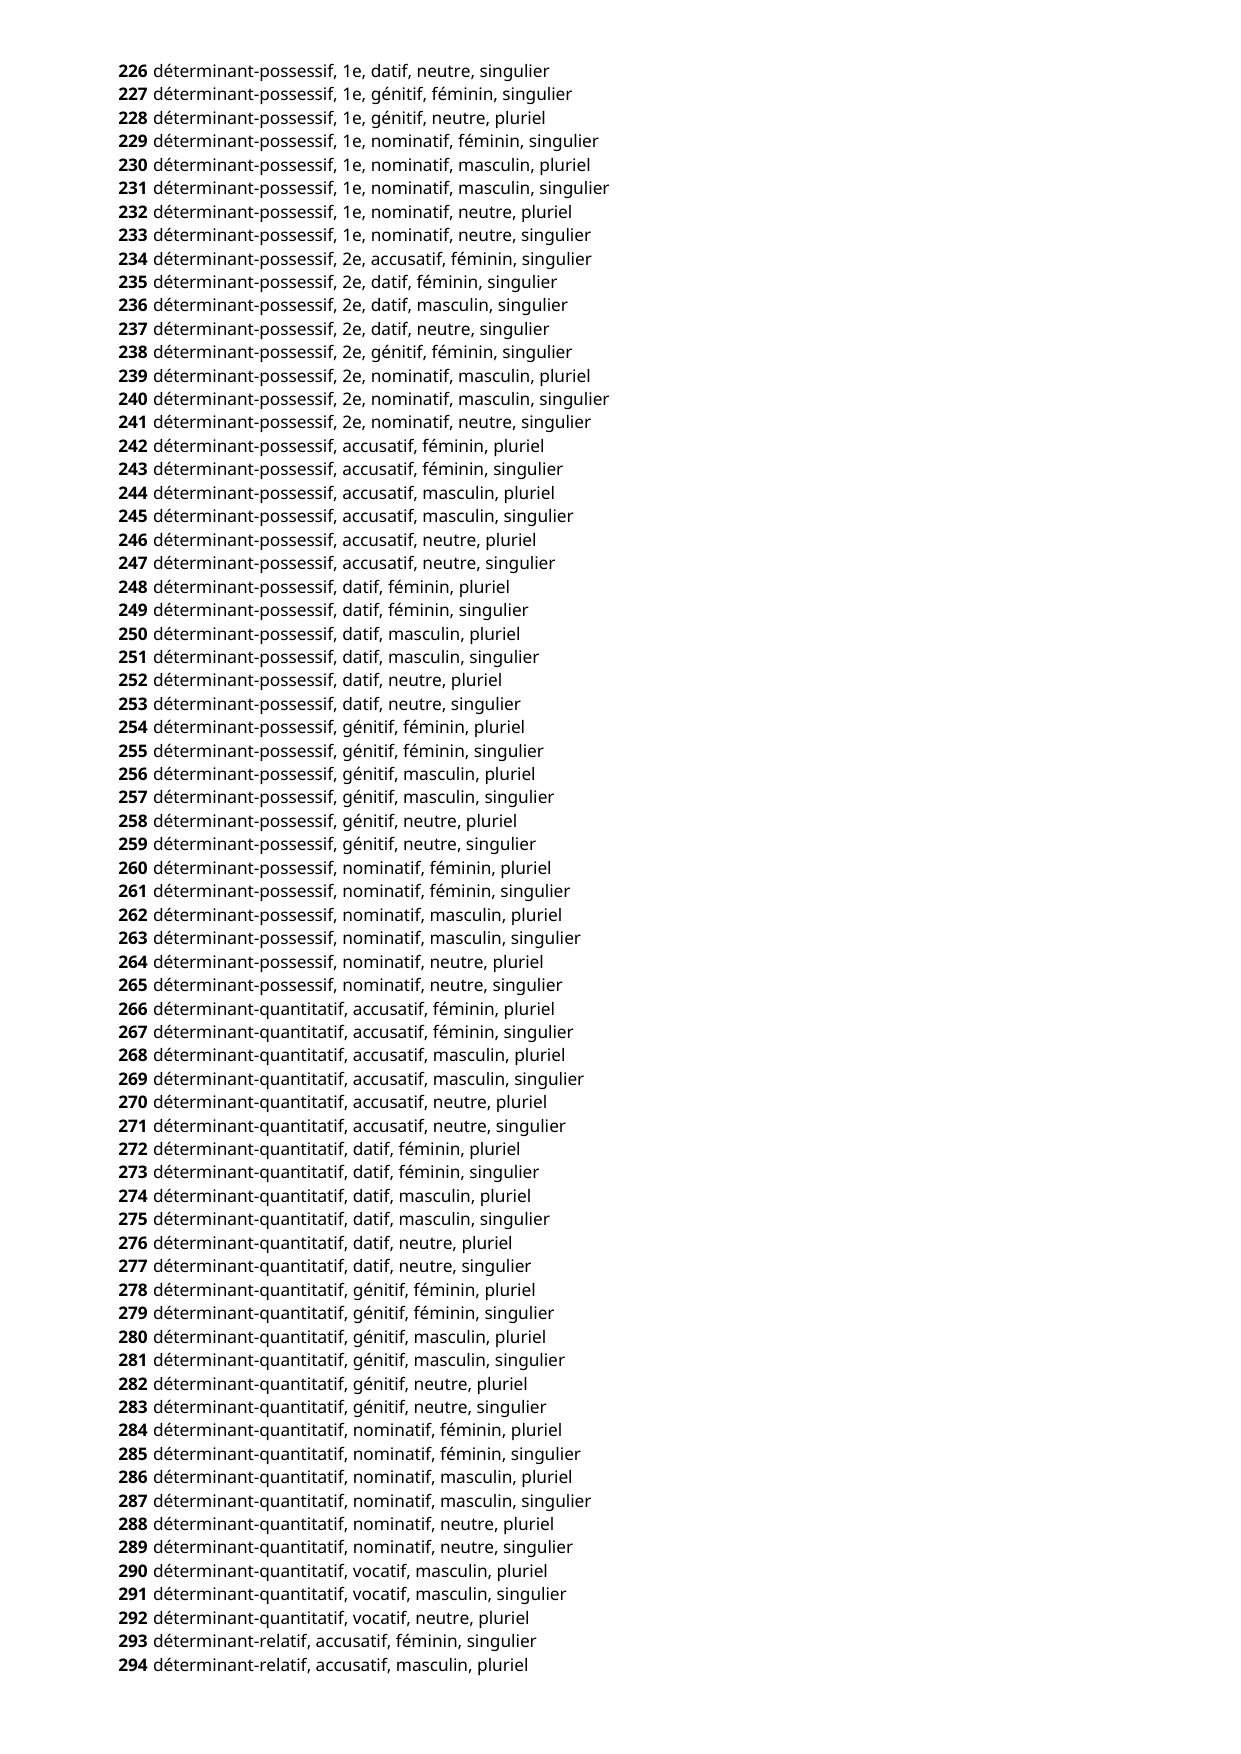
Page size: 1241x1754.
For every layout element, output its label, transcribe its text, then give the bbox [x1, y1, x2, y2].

table_cell déterminant-quantitatif, nominatif, masculin, pluriel [153, 1465, 1240, 1489]
table_cell déterminant-quantitatif, datif, masculin, singulier [153, 1208, 1240, 1231]
table_cell 226 [118, 59, 153, 82]
table_cell 278 [118, 1278, 153, 1301]
table_cell déterminant-quantitatif, nominatif, féminin, pluriel [153, 1419, 1240, 1442]
table_cell 271 [118, 1114, 153, 1137]
table_cell 277 [118, 1254, 153, 1278]
table_cell 254 [118, 715, 153, 739]
table_cell 287 [118, 1489, 153, 1512]
table_cell déterminant-possessif, 2e, génitif, féminin, singulier [153, 340, 1240, 364]
table_cell 265 [118, 973, 153, 997]
table_cell 231 [118, 176, 153, 200]
table_cell 240 [118, 387, 153, 411]
table_cell déterminant-quantitatif, vocatif, neutre, pluriel [153, 1606, 1240, 1629]
table_cell déterminant-quantitatif, nominatif, masculin, singulier [153, 1489, 1240, 1512]
table_cell déterminant-quantitatif, datif, masculin, pluriel [153, 1184, 1240, 1207]
table_cell 274 [118, 1184, 153, 1207]
table_cell déterminant-possessif, datif, neutre, pluriel [153, 669, 1240, 692]
table_cell déterminant-possessif, accusatif, féminin, singulier [153, 458, 1240, 481]
table_cell déterminant-quantitatif, génitif, féminin, singulier [153, 1301, 1240, 1325]
table_cell 262 [118, 903, 153, 926]
table_cell déterminant-possessif, génitif, féminin, pluriel [153, 715, 1240, 739]
table_cell déterminant-possessif, nominatif, masculin, singulier [153, 926, 1240, 950]
table_cell 243 [118, 458, 153, 481]
table_cell 233 [118, 223, 153, 247]
table_cell déterminant-possessif, accusatif, neutre, singulier [153, 551, 1240, 575]
table_cell 275 [118, 1208, 153, 1231]
table_cell déterminant-possessif, 1e, nominatif, neutre, pluriel [153, 200, 1240, 223]
table_cell déterminant-quantitatif, datif, féminin, pluriel [153, 1137, 1240, 1161]
table_cell 284 [118, 1419, 153, 1442]
table_cell 250 [118, 622, 153, 645]
table_cell 230 [118, 153, 153, 176]
table_cell déterminant-possessif, 2e, nominatif, neutre, singulier [153, 411, 1240, 434]
table_cell déterminant-quantitatif, accusatif, féminin, pluriel [153, 997, 1240, 1020]
table_cell 289 [118, 1536, 153, 1559]
table_cell déterminant-possessif, génitif, masculin, singulier [153, 786, 1240, 809]
table_cell déterminant-relatif, accusatif, masculin, pluriel [153, 1653, 1240, 1676]
table_cell 280 [118, 1325, 153, 1348]
table_cell 270 [118, 1090, 153, 1114]
table_cell déterminant-quantitatif, vocatif, masculin, pluriel [153, 1559, 1240, 1582]
table_cell 228 [118, 106, 153, 129]
table_cell 244 [118, 481, 153, 504]
table_cell déterminant-quantitatif, nominatif, neutre, pluriel [153, 1512, 1240, 1536]
table_cell 279 [118, 1301, 153, 1325]
table_cell déterminant-possessif, 2e, nominatif, masculin, singulier [153, 387, 1240, 411]
table_cell déterminant-possessif, 1e, datif, neutre, singulier [153, 59, 1240, 82]
table_cell 235 [118, 270, 153, 293]
table_cell 257 [118, 786, 153, 809]
table_cell 291 [118, 1583, 153, 1606]
table_cell déterminant-possessif, 1e, nominatif, féminin, singulier [153, 129, 1240, 153]
table_cell 234 [118, 247, 153, 270]
table_cell 237 [118, 317, 153, 340]
table_cell déterminant-possessif, génitif, neutre, singulier [153, 833, 1240, 856]
table_cell 285 [118, 1442, 153, 1465]
table_cell déterminant-possessif, 1e, nominatif, neutre, singulier [153, 223, 1240, 247]
table_cell déterminant-possessif, 2e, datif, féminin, singulier [153, 270, 1240, 293]
table_cell 252 [118, 669, 153, 692]
table_cell 286 [118, 1465, 153, 1489]
table_cell déterminant-possessif, nominatif, masculin, pluriel [153, 903, 1240, 926]
table_cell déterminant-possessif, génitif, neutre, pluriel [153, 809, 1240, 832]
table_cell déterminant-quantitatif, génitif, neutre, pluriel [153, 1372, 1240, 1395]
table_cell déterminant-possessif, 2e, nominatif, masculin, pluriel [153, 364, 1240, 387]
table_cell déterminant-possessif, 2e, datif, neutre, singulier [153, 317, 1240, 340]
table_cell déterminant-possessif, génitif, masculin, pluriel [153, 762, 1240, 786]
table_cell 236 [118, 294, 153, 317]
table_cell déterminant-quantitatif, accusatif, neutre, singulier [153, 1114, 1240, 1137]
table_cell 282 [118, 1372, 153, 1395]
table_cell déterminant-possessif, nominatif, neutre, singulier [153, 973, 1240, 997]
table_cell 245 [118, 504, 153, 528]
table_cell 227 [118, 83, 153, 106]
table_cell 249 [118, 598, 153, 622]
table_cell 238 [118, 340, 153, 364]
table_cell déterminant-quantitatif, datif, neutre, singulier [153, 1254, 1240, 1278]
table_cell 247 [118, 551, 153, 575]
table_cell 248 [118, 575, 153, 598]
table_cell 267 [118, 1020, 153, 1043]
table_cell 290 [118, 1559, 153, 1582]
table_cell 264 [118, 950, 153, 973]
table_cell 255 [118, 739, 153, 762]
table_cell déterminant-quantitatif, accusatif, neutre, pluriel [153, 1090, 1240, 1114]
table_cell déterminant-possessif, datif, féminin, singulier [153, 598, 1240, 622]
table_cell déterminant-possessif, nominatif, féminin, pluriel [153, 856, 1240, 879]
table_cell 229 [118, 129, 153, 153]
table_cell 256 [118, 762, 153, 786]
table_cell déterminant-quantitatif, génitif, neutre, singulier [153, 1395, 1240, 1418]
table_cell 272 [118, 1137, 153, 1161]
table_cell 242 [118, 434, 153, 457]
table_cell 281 [118, 1348, 153, 1372]
table_cell déterminant-possessif, 1e, nominatif, masculin, pluriel [153, 153, 1240, 176]
table_cell 239 [118, 364, 153, 387]
table_cell déterminant-quantitatif, datif, neutre, pluriel [153, 1231, 1240, 1254]
table_cell 263 [118, 926, 153, 950]
table_cell 269 [118, 1067, 153, 1090]
table_cell 258 [118, 809, 153, 832]
table_cell déterminant-quantitatif, vocatif, masculin, singulier [153, 1583, 1240, 1606]
table_cell 288 [118, 1512, 153, 1536]
table_cell déterminant-possessif, 1e, génitif, neutre, pluriel [153, 106, 1240, 129]
table_cell déterminant-possessif, datif, masculin, singulier [153, 645, 1240, 668]
table_cell déterminant-quantitatif, datif, féminin, singulier [153, 1161, 1240, 1184]
table_cell déterminant-quantitatif, accusatif, masculin, pluriel [153, 1044, 1240, 1067]
table_cell déterminant-quantitatif, génitif, masculin, pluriel [153, 1325, 1240, 1348]
table_cell déterminant-possessif, nominatif, féminin, singulier [153, 879, 1240, 903]
table_cell déterminant-possessif, datif, neutre, singulier [153, 692, 1240, 715]
table_cell déterminant-quantitatif, accusatif, féminin, singulier [153, 1020, 1240, 1043]
table_cell déterminant-possessif, accusatif, masculin, pluriel [153, 481, 1240, 504]
table_cell déterminant-possessif, accusatif, féminin, pluriel [153, 434, 1240, 457]
table_cell 260 [118, 856, 153, 879]
table_cell déterminant-possessif, datif, masculin, pluriel [153, 622, 1240, 645]
table_cell 266 [118, 997, 153, 1020]
table_cell 232 [118, 200, 153, 223]
table_cell déterminant-quantitatif, accusatif, masculin, singulier [153, 1067, 1240, 1090]
table_cell 261 [118, 879, 153, 903]
table_cell déterminant-possessif, 2e, datif, masculin, singulier [153, 294, 1240, 317]
table_cell déterminant-possessif, 2e, accusatif, féminin, singulier [153, 247, 1240, 270]
table_cell déterminant-quantitatif, nominatif, neutre, singulier [153, 1536, 1240, 1559]
table_cell déterminant-quantitatif, nominatif, féminin, singulier [153, 1442, 1240, 1465]
table_cell déterminant-possessif, 1e, nominatif, masculin, singulier [153, 176, 1240, 200]
table_cell déterminant-possessif, datif, féminin, pluriel [153, 575, 1240, 598]
table_cell 273 [118, 1161, 153, 1184]
table_cell déterminant-quantitatif, génitif, féminin, pluriel [153, 1278, 1240, 1301]
table_cell 294 [118, 1653, 153, 1676]
table_cell déterminant-quantitatif, génitif, masculin, singulier [153, 1348, 1240, 1372]
table_cell déterminant-relatif, accusatif, féminin, singulier [153, 1629, 1240, 1653]
table_cell 251 [118, 645, 153, 668]
table_cell 283 [118, 1395, 153, 1418]
table_cell 268 [118, 1044, 153, 1067]
table_cell déterminant-possessif, génitif, féminin, singulier [153, 739, 1240, 762]
table_cell 253 [118, 692, 153, 715]
table_cell déterminant-possessif, accusatif, masculin, singulier [153, 504, 1240, 528]
table_cell 276 [118, 1231, 153, 1254]
table_cell déterminant-possessif, accusatif, neutre, pluriel [153, 528, 1240, 551]
table_cell 241 [118, 411, 153, 434]
table_cell 246 [118, 528, 153, 551]
table_cell déterminant-possessif, 1e, génitif, féminin, singulier [153, 83, 1240, 106]
table_cell déterminant-possessif, nominatif, neutre, pluriel [153, 950, 1240, 973]
table_cell 259 [118, 833, 153, 856]
table_cell 292 [118, 1606, 153, 1629]
table_cell 293 [118, 1629, 153, 1653]
